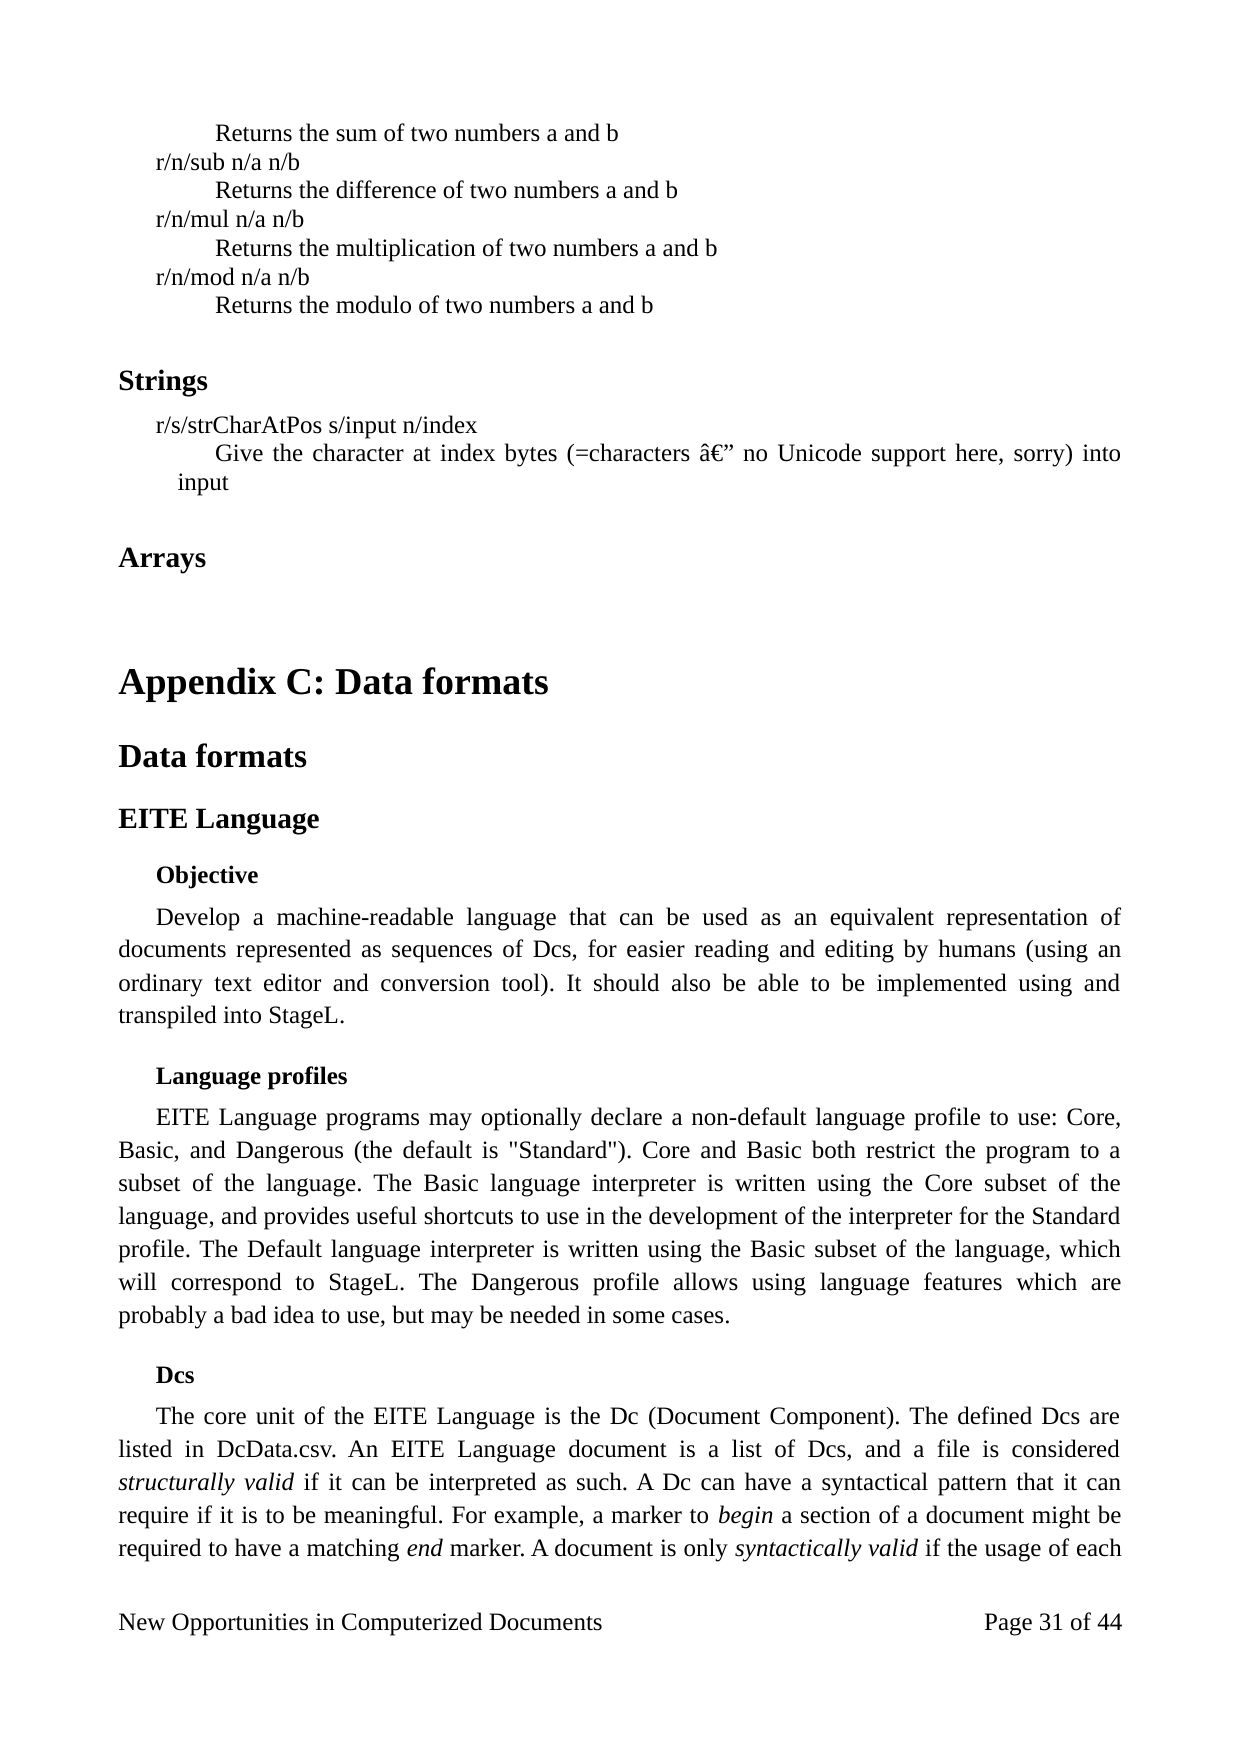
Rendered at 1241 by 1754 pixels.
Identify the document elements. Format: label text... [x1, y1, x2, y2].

subtitle Appendix C: Data formats [118, 659, 1122, 702]
text The core unit of the EITE Language is the Dc (Document Component). The defined Dcs are listed in DcData.csv. An EITE Language document is a list of Dcs, and a file is considered structurally valid if it can be interpreted as such. A Dc can have a syntactical pattern that it can require if it is to be meaningful. For example, a marker to begin a section of a document might be required to have a matching end marker. A document is only syntactically valid if the usage of each [118, 1401, 1122, 1562]
text Develop a machine-readable language that can be used as an equivalent representation of documents represented as sequences of Dcs, for easier reading and editing by humans (using an ordinary text editor and conversion tool). It should also be able to be implemented using and transpiled into StageL. [118, 902, 1122, 1029]
subtitle EITE Language [118, 802, 1122, 835]
subtitle Data formats [118, 736, 1122, 774]
subtitle Arrays [118, 540, 1122, 574]
subtitle Strings [118, 363, 1122, 397]
list Returns the difference of two numbers a and b [177, 176, 1122, 204]
subtitle Language profiles [118, 1061, 1122, 1089]
text EITE Language programs may optionally declare a non-default language profile to use: Core, Basic, and Dangerous (the default is "Standard"). Core and Basic both restrict the program to a subset of the language. The Basic language interpreter is written using the Core subset of the language, and provides useful shortcuts to use in the development of the interpreter for the Standard profile. The Default language interpreter is written using the Basic subset of the language, which will correspond to StageL. The Dangerous profile allows using language features which are probably a bad idea to use, but may be needed in some cases. [118, 1102, 1122, 1329]
subtitle r/n/sub n/a n/b [118, 147, 1122, 176]
subtitle Dcs [118, 1360, 1122, 1389]
subtitle Objective [118, 860, 1122, 889]
list Returns the modulo of two numbers a and b [177, 291, 1122, 319]
list Give the character at index bytes (=characters â€” no Unicode support here, sorry) into input [177, 438, 1122, 496]
subtitle r/s/strCharAtPos s/input n/index [118, 410, 1122, 438]
list Returns the multiplication of two numbers a and b [177, 233, 1122, 262]
subtitle r/n/mul n/a n/b [118, 204, 1122, 233]
subtitle r/n/mod n/a n/b [118, 262, 1122, 291]
list Returns the sum of two numbers a and b [177, 118, 1122, 147]
